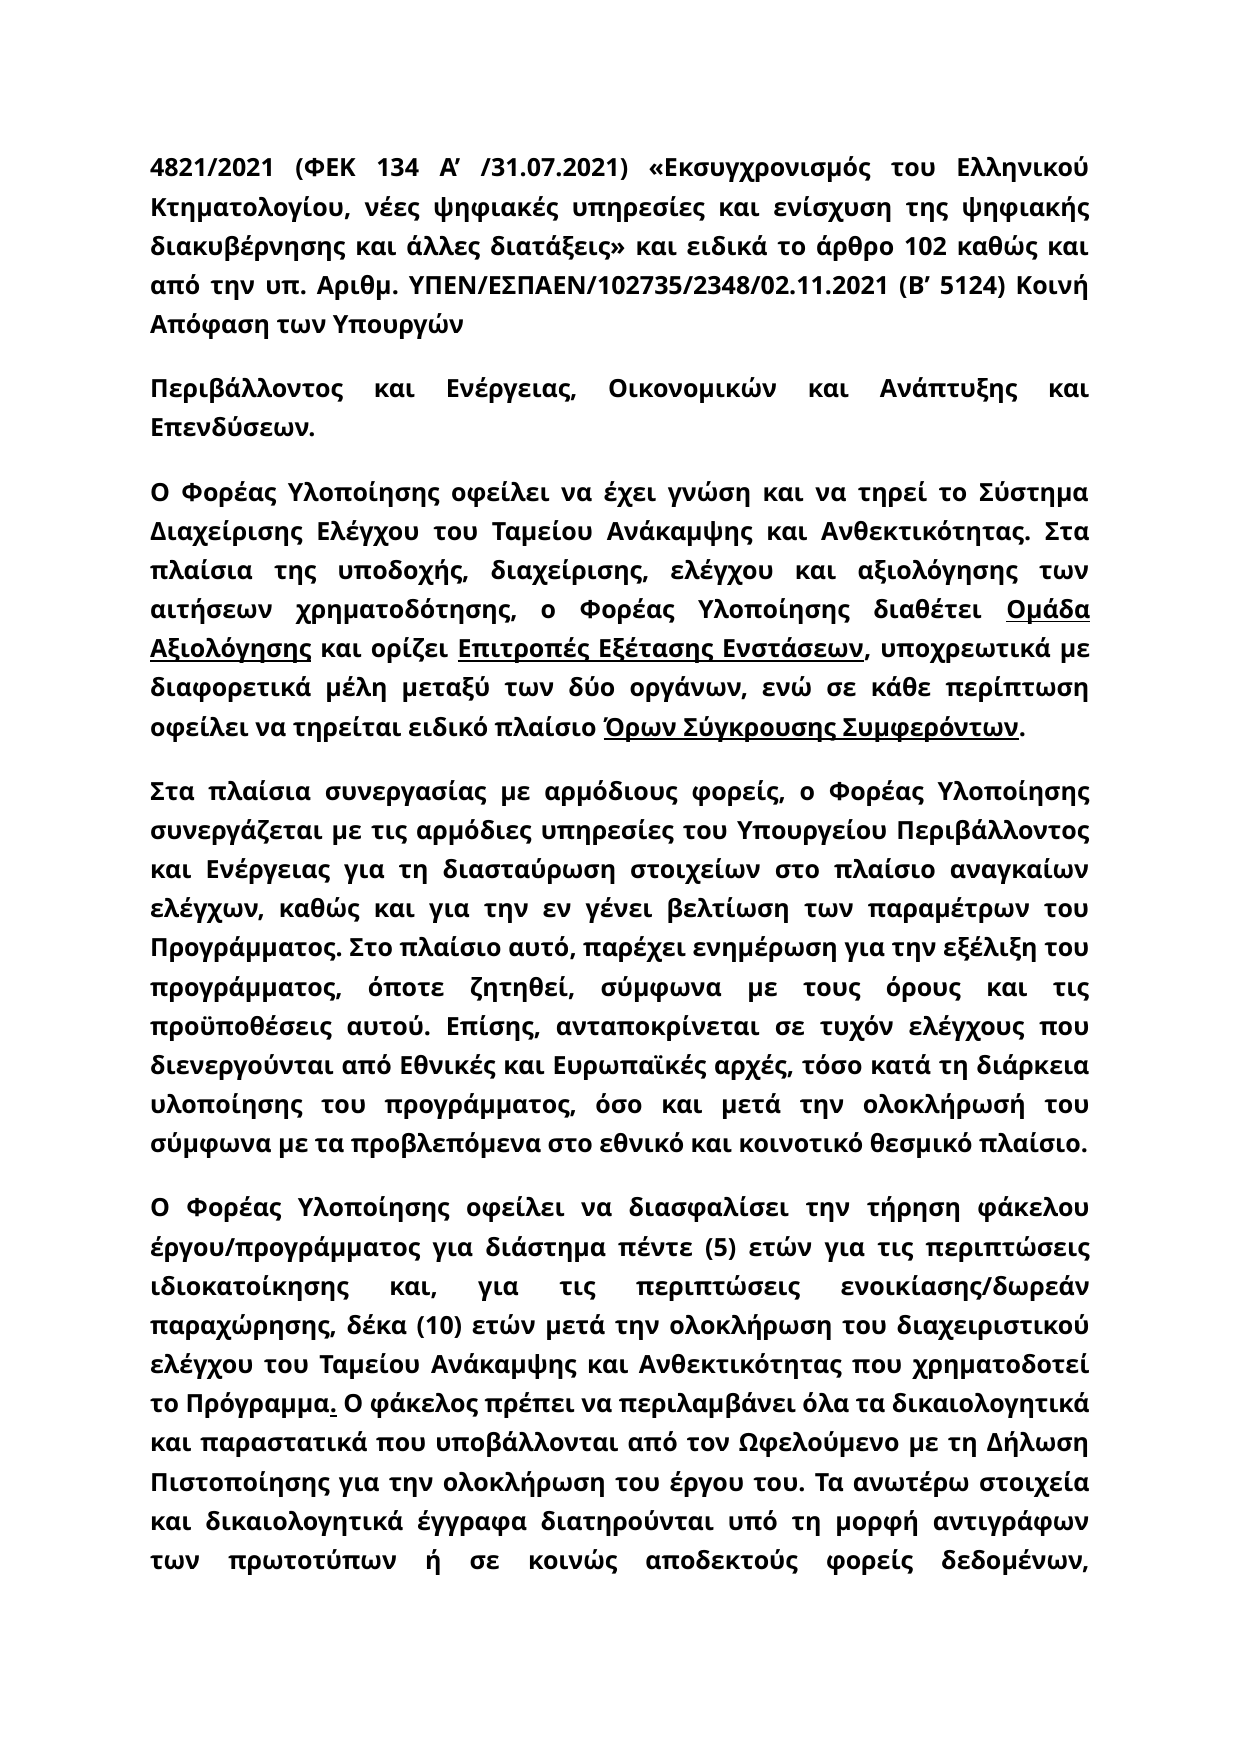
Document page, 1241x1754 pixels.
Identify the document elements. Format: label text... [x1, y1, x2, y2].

text Περιβάλλοντος και Ενέργειας, Οικονομικών και Ανάπτυξης και Επενδύσεων. [150, 371, 1090, 444]
text Ο Φορέας Υλοποίησης οφείλει να διασφαλίσει την τήρηση φάκελου έργου/προγράμματος για διάστημα πέντε (5) ετών για τις περιπτώσεις ιδιοκατοίκησης και, για τις περιπτώσεις ενοικίασης/δωρεάν παραχώρησης, δέκα (10) ετών μετά την ολοκλήρωση του διαχειριστικού ελέγχου του Ταμείου Ανάκαμψης και Ανθεκτικότητας που χρηματοδοτεί το Πρόγραμμα. Ο φάκελος πρέπει να περιλαμβάνει όλα τα δικαιολογητικά και παραστατικά που υποβάλλονται από τον Ωφελούμενο με τη Δήλωση Πιστοποίησης για την ολοκλήρωση του έργου του. Τα ανωτέρω στοιχεία και δικαιολογητικά έγγραφα διατηρούνται υπό τη μορφή αντιγράφων των πρωτοτύπων ή σε κοινώς αποδεκτούς φορείς δεδομένων, [150, 1190, 1090, 1577]
text Ο Φορέας Υλοποίησης οφείλει να έχει γνώση και να τηρεί το Σύστημα Διαχείρισης Ελέγχου του Ταμείου Ανάκαμψης και Ανθεκτικότητας. Στα πλαίσια της υποδοχής, διαχείρισης, ελέγχου και αξιολόγησης των αιτήσεων χρηματοδότησης, ο Φορέας Υλοποίησης διαθέτει Ομάδα Αξιολόγησης και ορίζει Επιτροπές Εξέτασης Ενστάσεων, υποχρεωτικά με διαφορετικά μέλη μεταξύ των δύο οργάνων, ενώ σε κάθε περίπτωση οφείλει να τηρείται ειδικό πλαίσιο Όρων Σύγκρουσης Συμφερόντων. [150, 474, 1090, 743]
text Στα πλαίσια συνεργασίας με αρμόδιους φορείς, ο Φορέας Υλοποίησης συνεργάζεται με τις αρμόδιες υπηρεσίες του Υπουργείου Περιβάλλοντος και Ενέργειας για τη διασταύρωση στοιχείων στο πλαίσιο αναγκαίων ελέγχων, καθώς και για την εν γένει βελτίωση των παραμέτρων του Προγράμματος. Στο πλαίσιο αυτό, παρέχει ενημέρωση για την εξέλιξη του προγράμματος, όποτε ζητηθεί, σύμφωνα με τους όρους και τις προϋποθέσεις αυτού. Επίσης, ανταποκρίνεται σε τυχόν ελέγχους που διενεργούνται από Εθνικές και Ευρωπαϊκές αρχές, τόσο κατά τη διάρκεια υλοποίησης του προγράμματος, όσο και μετά την ολοκλήρωσή του σύμφωνα με τα προβλεπόμενα στο εθνικό και κοινοτικό θεσμικό πλαίσιο. [150, 773, 1090, 1160]
text 4821/2021 (ΦΕΚ 134 Α’ /31.07.2021) «Εκσυγχρονισμός του Ελληνικού Κτηματολογίου, νέες ψηφιακές υπηρεσίες και ενίσχυση της ψηφιακής διακυβέρνησης και άλλες διατάξεις» και ειδικά το άρθρο 102 καθώς και από την υπ. Αριθμ. ΥΠΕΝ/ΕΣΠΑΕΝ/102735/2348/02.11.2021 (Β’ 5124) Κοινή Απόφαση των Υπουργών [150, 150, 1090, 341]
